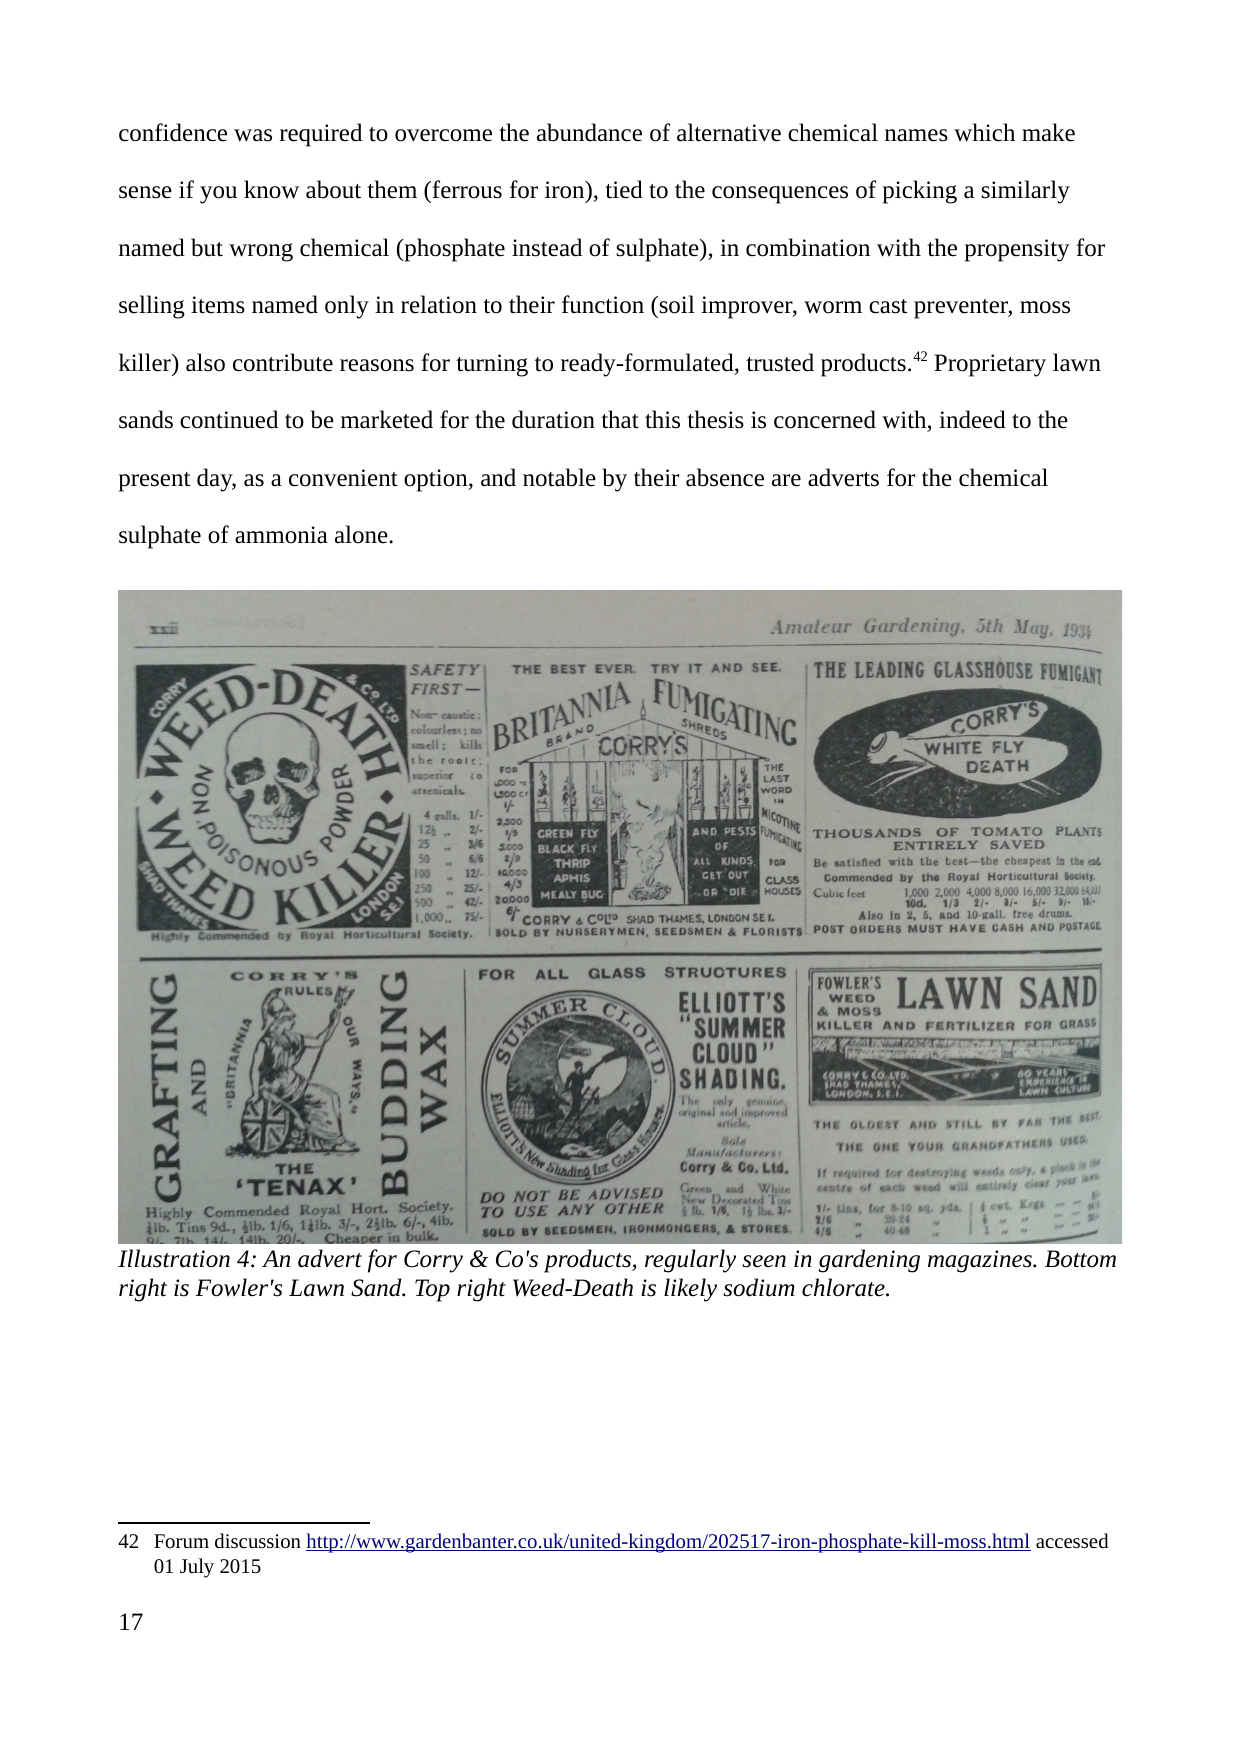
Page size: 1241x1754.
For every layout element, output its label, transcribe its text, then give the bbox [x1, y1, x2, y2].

text confidence was required to overcome the abundance of alternative chemical names which make sense if you know about them (ferrous for iron), tied to the consequences of picking a similarly named but wrong chemical (phosphate instead of sulphate), in combination with the propensity for selling items named only in relation to their function (soil improver, worm cast preventer, moss killer) also contribute reasons for turning to ready-formulated, trusted products. Proprietary lawn sands continued to be marketed for the duration that this thesis is concerned with, indeed to the present day, as a convenient option, and notable by their absence are adverts for the chemical sulphate of ammonia alone. [118, 118, 1122, 549]
text Illustration 4: An advert for Corry & Co's products, regularly seen in gardening magazines. Bottom right is Fowler's Lawn Sand. Top right Weed-Death is likely sodium chlorate. [118, 1244, 1122, 1301]
text Forum discussion http://www.gardenbanter.co.uk/united-kingdom/202517-iron-phosphate-kill-moss.html accessed 01 July 2015 [118, 1529, 1122, 1578]
picture [118, 590, 1123, 1244]
